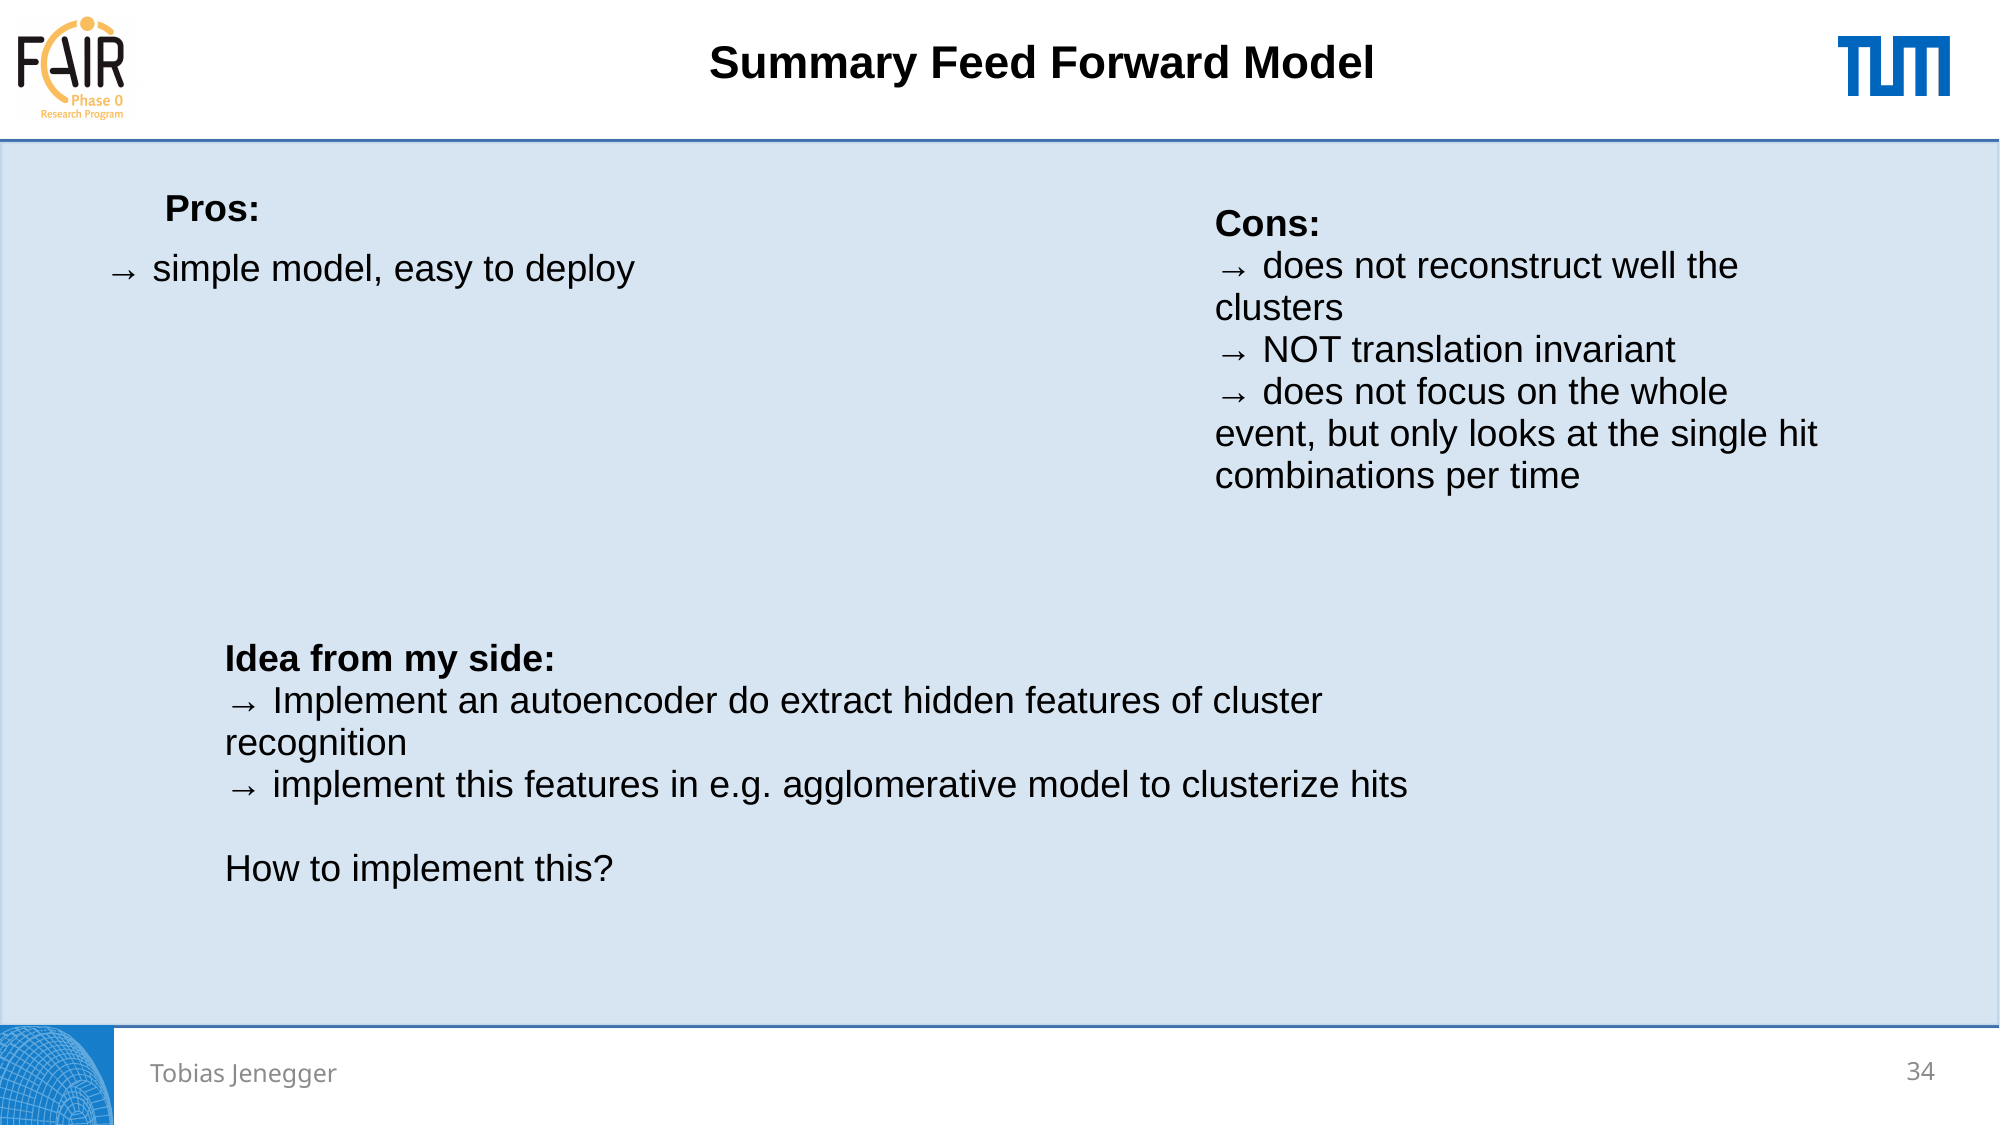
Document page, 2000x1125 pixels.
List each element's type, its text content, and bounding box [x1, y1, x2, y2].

picture [15, 15, 142, 120]
text_box Pros: [150, 179, 391, 237]
text_box Idea from my side: → Implement an autoencoder do extract hidden features of cluster recognition → implement this features in e.g. agglomerative model to clusterize hits How to implement this? [210, 630, 1426, 897]
picture [0, 1025, 114, 1125]
picture [1838, 36, 1950, 96]
text_box Summary Feed Forward Model [435, 29, 1651, 97]
text_box → simple model, easy to deploy [90, 239, 811, 297]
text_box Cons: → does not reconstruct well the clusters → NOT translation invariant → does not focus on the whole event, but only looks at the single hit combinations per time [1200, 195, 1846, 504]
